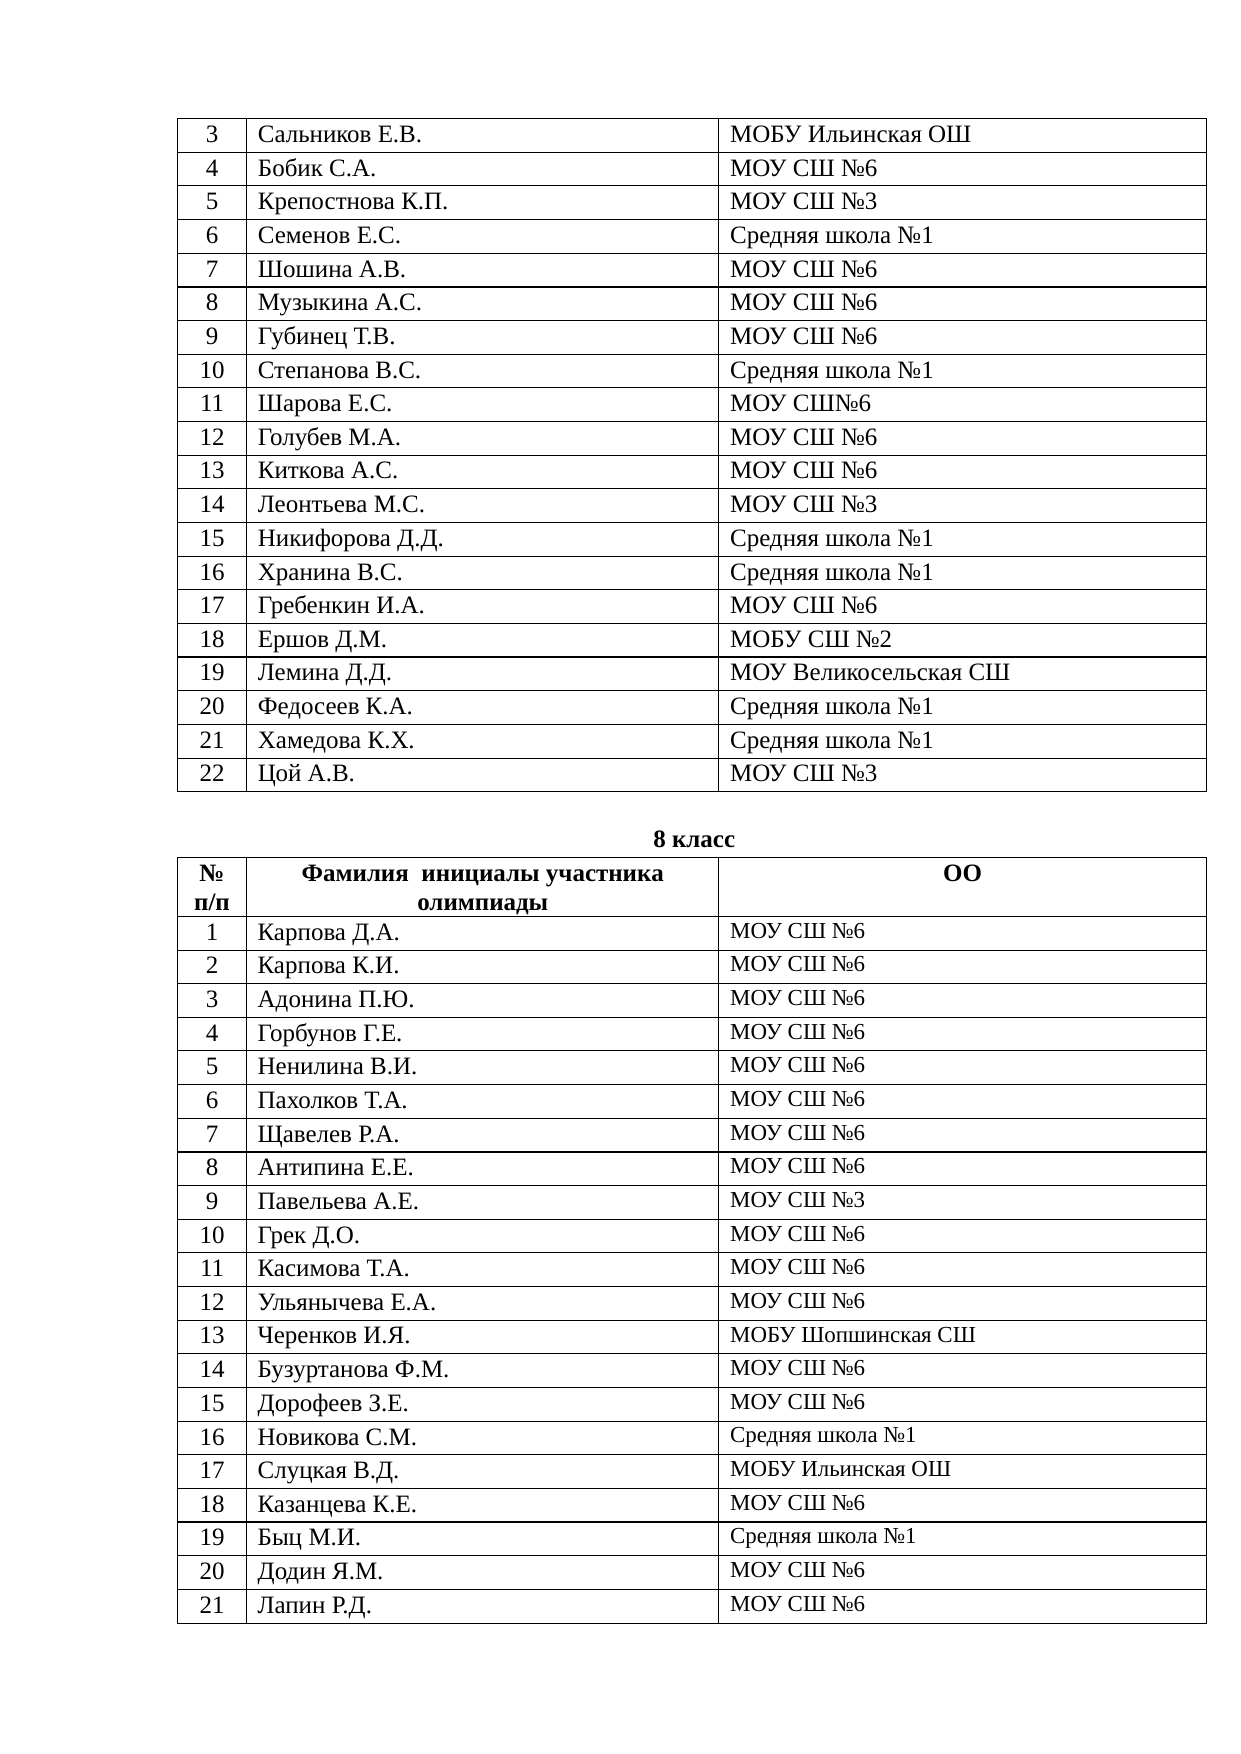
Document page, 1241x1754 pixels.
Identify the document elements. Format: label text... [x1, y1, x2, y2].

table_cell Средняя школа №1 [719, 523, 1206, 556]
table_cell 14 [178, 489, 246, 522]
table_cell Киткова А.С. [247, 456, 718, 488]
table_cell МОУ СШ №6 [719, 321, 1206, 354]
table_cell МОУ СШ №6 [719, 1489, 1206, 1521]
table_header Фамилия инициалы участника олимпиады [247, 858, 718, 916]
table_cell МОУ СШ №6 [719, 456, 1206, 488]
table_cell 2 [178, 951, 246, 983]
table_cell Средняя школа №1 [719, 725, 1206, 757]
text 8 класс [236, 824, 1152, 853]
table_cell Средняя школа №1 [719, 355, 1206, 387]
table_cell 13 [178, 456, 246, 488]
table_cell Касимова Т.А. [247, 1253, 718, 1286]
table_cell 12 [178, 1287, 246, 1319]
table_cell МОУ СШ №6 [719, 917, 1206, 949]
table_cell 3 [178, 119, 246, 152]
table_cell МОУ СШ №6 [719, 1556, 1206, 1589]
table_cell МОУ Великосельская СШ [719, 658, 1206, 690]
table_cell Лапин Р.Д. [247, 1590, 718, 1622]
table_cell МОУ СШ №6 [719, 422, 1206, 454]
table_cell МОУ СШ №6 [719, 1220, 1206, 1252]
table_cell 4 [178, 1018, 246, 1050]
table_cell 6 [178, 1085, 246, 1118]
table_cell Губинец Т.В. [247, 321, 718, 354]
table_cell МОУ СШ №6 [719, 1153, 1206, 1185]
table_cell Грек Д.О. [247, 1220, 718, 1252]
table_cell Карпова Д.А. [247, 917, 718, 949]
table_cell 18 [178, 1489, 246, 1521]
table_cell Музыкина А.С. [247, 288, 718, 320]
table_cell МОУ СШ №6 [719, 1119, 1206, 1151]
table_cell МОУ СШ№6 [719, 388, 1206, 421]
table_cell МОУ СШ №6 [719, 1354, 1206, 1387]
table_cell 19 [178, 1523, 246, 1555]
table_cell Сальников Е.В. [247, 119, 718, 152]
table_cell МОУ СШ №6 [719, 153, 1206, 185]
table_cell Средняя школа №1 [719, 1422, 1206, 1454]
table_cell МОУ СШ №6 [719, 1018, 1206, 1050]
table_cell Черенков И.Я. [247, 1321, 718, 1353]
table_cell Семенов Е.С. [247, 220, 718, 253]
table_cell Дорофеев З.Е. [247, 1388, 718, 1421]
table_cell 1 [178, 917, 246, 949]
table_cell Додин Я.М. [247, 1556, 718, 1589]
table_cell Быц М.И. [247, 1523, 718, 1555]
table_cell МОБУ Ильинская ОШ [719, 1455, 1206, 1488]
table_cell Средняя школа №1 [719, 220, 1206, 253]
table_cell МОУ СШ №6 [719, 1253, 1206, 1286]
table_cell Новикова С.М. [247, 1422, 718, 1454]
table_cell 21 [178, 1590, 246, 1622]
table_cell 16 [178, 557, 246, 589]
table_cell 5 [178, 186, 246, 219]
table_cell МОУ СШ №6 [719, 951, 1206, 983]
table_cell 21 [178, 725, 246, 757]
table_cell Шарова Е.С. [247, 388, 718, 421]
table_cell Шошина А.В. [247, 254, 718, 286]
table_cell Слуцкая В.Д. [247, 1455, 718, 1488]
table_cell 14 [178, 1354, 246, 1387]
table_cell МОУ СШ №6 [719, 590, 1206, 623]
table_cell 8 [178, 288, 246, 320]
table_cell МОУ СШ №6 [719, 1388, 1206, 1421]
table_cell Гребенкин И.А. [247, 590, 718, 623]
table_cell Адонина П.Ю. [247, 984, 718, 1017]
table_cell МОБУ Ильинская ОШ [719, 119, 1206, 152]
table_cell Павельева А.Е. [247, 1186, 718, 1219]
table_cell МОУ СШ №3 [719, 186, 1206, 219]
table_cell Бузуртанова Ф.М. [247, 1354, 718, 1387]
table_cell МОУ СШ №6 [719, 1287, 1206, 1319]
table_cell 7 [178, 1119, 246, 1151]
table_cell МОБУ СШ №2 [719, 624, 1206, 656]
table_cell Горбунов Г.Е. [247, 1018, 718, 1050]
table_cell Средняя школа №1 [719, 691, 1206, 724]
table_cell Пахолков Т.А. [247, 1085, 718, 1118]
table_cell 18 [178, 624, 246, 656]
table_cell Хранина В.С. [247, 557, 718, 589]
table_cell МОУ СШ №6 [719, 288, 1206, 320]
table_cell МОУ СШ №6 [719, 1590, 1206, 1622]
table_cell 20 [178, 691, 246, 724]
table_cell Ершов Д.М. [247, 624, 718, 656]
table_cell Ненилина В.И. [247, 1051, 718, 1084]
table_cell МОУ СШ №3 [719, 489, 1206, 522]
table_cell 17 [178, 1455, 246, 1488]
table_cell МОУ СШ №6 [719, 984, 1206, 1017]
table_cell 9 [178, 1186, 246, 1219]
table_cell Хамедова К.Х. [247, 725, 718, 757]
table_cell 20 [178, 1556, 246, 1589]
table_cell МОУ СШ №6 [719, 254, 1206, 286]
table_cell 6 [178, 220, 246, 253]
table_cell 3 [178, 984, 246, 1017]
table_cell Голубев М.А. [247, 422, 718, 454]
table_header ОО [719, 858, 1206, 916]
table_cell Карпова К.И. [247, 951, 718, 983]
table_cell Ульянычева Е.А. [247, 1287, 718, 1319]
table_cell 7 [178, 254, 246, 286]
table_cell 19 [178, 658, 246, 690]
table_cell Крепостнова К.П. [247, 186, 718, 219]
table_cell 17 [178, 590, 246, 623]
table_cell Лемина Д.Д. [247, 658, 718, 690]
table_cell 10 [178, 355, 246, 387]
table_cell 13 [178, 1321, 246, 1353]
table_cell Казанцева К.Е. [247, 1489, 718, 1521]
table_cell Щавелев Р.А. [247, 1119, 718, 1151]
table_cell МОУ СШ №3 [719, 1186, 1206, 1219]
table_cell Леонтьева М.С. [247, 489, 718, 522]
table_cell 15 [178, 523, 246, 556]
table_cell Никифорова Д.Д. [247, 523, 718, 556]
table_cell МОУ СШ №6 [719, 1051, 1206, 1084]
table_cell 11 [178, 1253, 246, 1286]
table_cell 8 [178, 1153, 246, 1185]
table_cell Федосеев К.А. [247, 691, 718, 724]
table_cell 9 [178, 321, 246, 354]
table_cell Цой А.В. [247, 759, 718, 791]
table_cell 22 [178, 759, 246, 791]
table_cell МОУ СШ №6 [719, 1085, 1206, 1118]
table_cell 4 [178, 153, 246, 185]
table_cell 5 [178, 1051, 246, 1084]
table_cell МОУ СШ №3 [719, 759, 1206, 791]
table_cell Средняя школа №1 [719, 557, 1206, 589]
table_cell 16 [178, 1422, 246, 1454]
table_cell Степанова В.С. [247, 355, 718, 387]
table_cell 12 [178, 422, 246, 454]
table_cell 10 [178, 1220, 246, 1252]
table_cell 15 [178, 1388, 246, 1421]
table_cell Средняя школа №1 [719, 1523, 1206, 1555]
table_cell Бобик С.А. [247, 153, 718, 185]
table_header № п/п [178, 858, 246, 916]
table_cell Антипина Е.Е. [247, 1153, 718, 1185]
table_cell 11 [178, 388, 246, 421]
table_cell МОБУ Шопшинская СШ [719, 1321, 1206, 1353]
